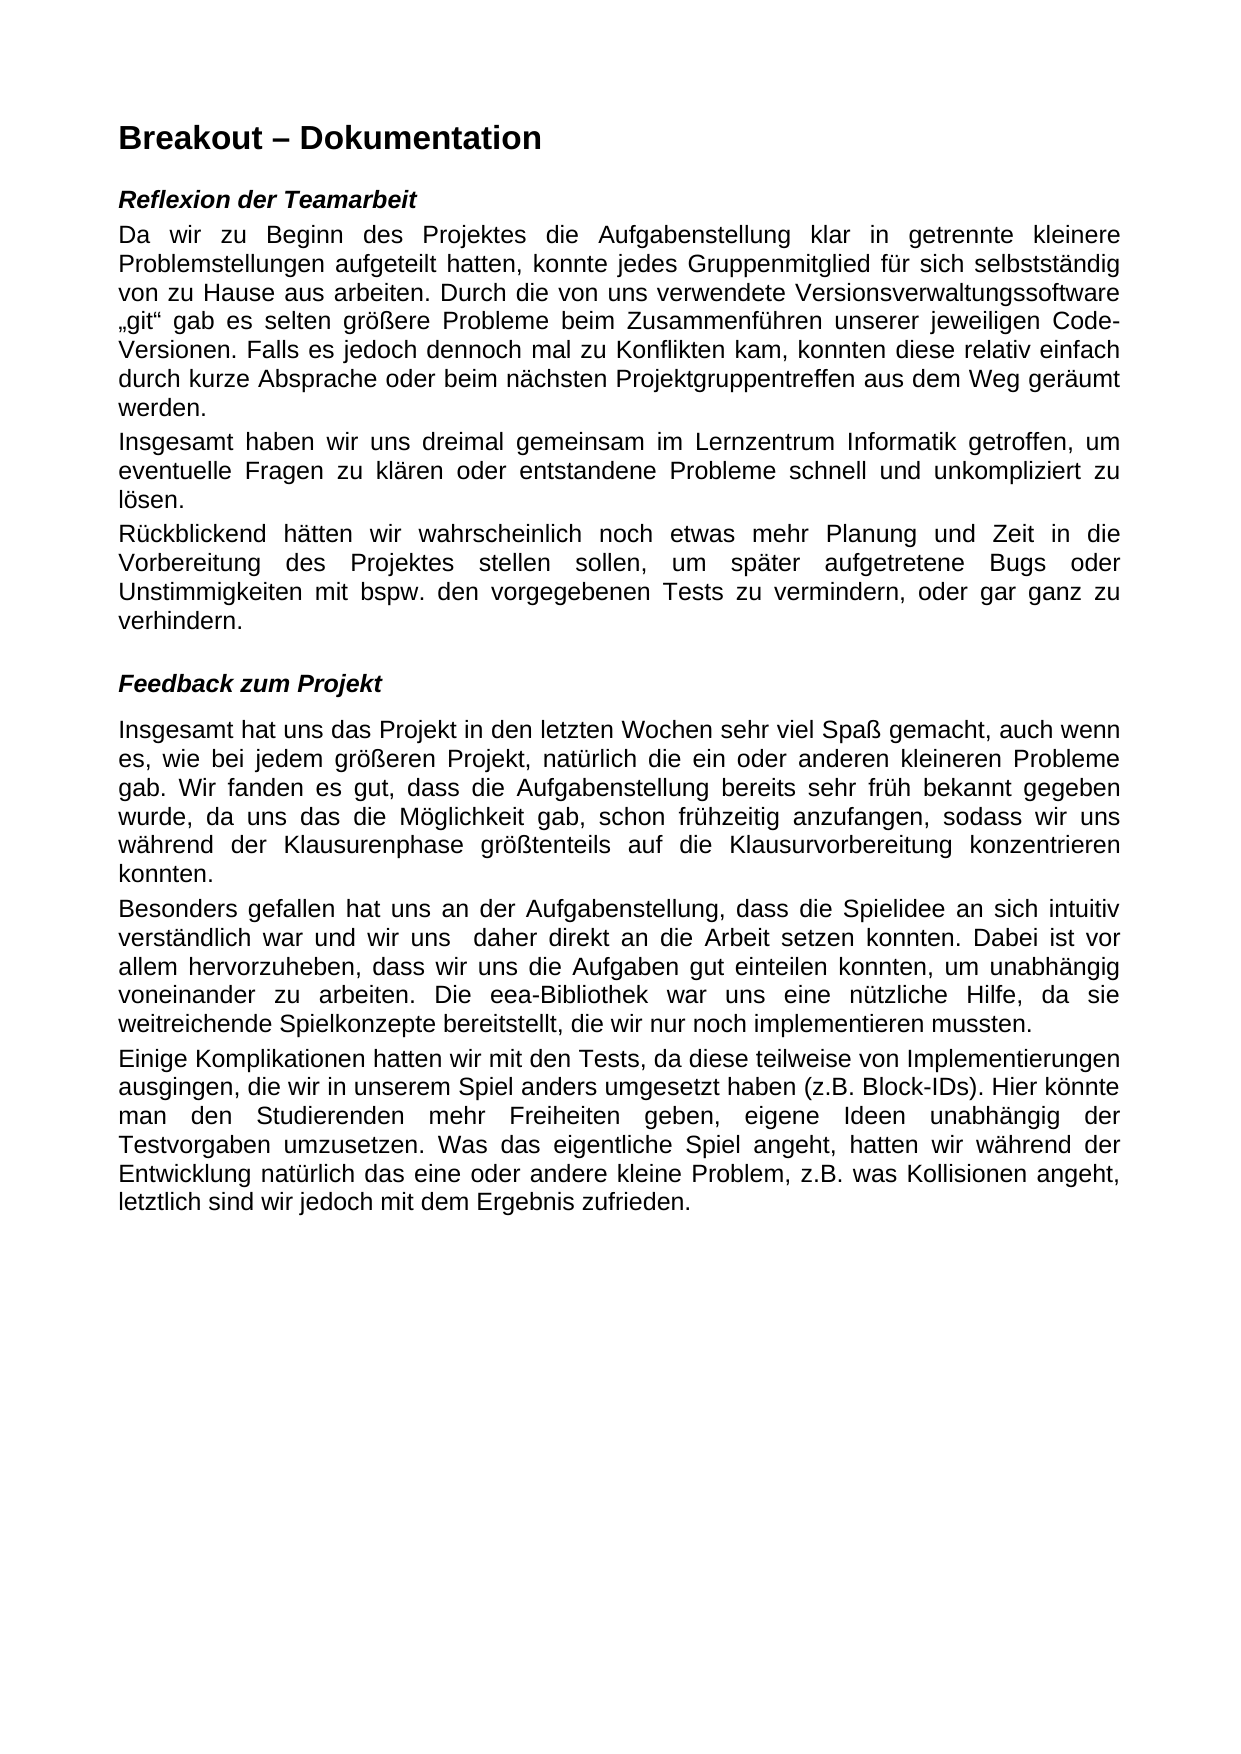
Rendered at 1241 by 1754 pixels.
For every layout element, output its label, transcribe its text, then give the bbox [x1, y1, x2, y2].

text Feedback zum Projekt [118, 669, 1122, 698]
text Reflexion der Teamarbeit [118, 185, 1122, 214]
text Einige Komplikationen hatten wir mit den Tests, da diese teilweise von Implementierungen ausgingen, die wir in unserem Spiel anders umgesetzt haben (z.B. Block-IDs). Hier könnte man den Studierenden mehr Freiheiten geben, eigene Ideen unabhängig der Testvorgaben umzusetzen. Was das eigentliche Spiel angeht, hatten wir während der Entwicklung natürlich das eine oder andere kleine Problem, z.B. was Kollisionen angeht, letztlich sind wir jedoch mit dem Ergebnis zufrieden. [118, 1044, 1122, 1216]
text Besonders gefallen hat uns an der Aufgabenstellung, dass die Spielidee an sich intuitiv verständlich war und wir uns daher direkt an die Arbeit setzen konnten. Dabei ist vor allem hervorzuheben, dass wir uns die Aufgaben gut einteilen konnten, um unabhängig voneinander zu arbeiten. Die eea-Bibliothek war uns eine nützliche Hilfe, da sie weitreichende Spielkonzepte bereitstellt, die wir nur noch implementieren mussten. [118, 894, 1122, 1038]
text Insgesamt haben wir uns dreimal gemeinsam im Lernzentrum Informatik getroffen, um eventuelle Fragen zu klären oder entstandene Probleme schnell und unkompliziert zu lösen. [118, 427, 1122, 513]
text Insgesamt hat uns das Projekt in den letzten Wochen sehr viel Spaß gemacht, auch wenn es, wie bei jedem größeren Projekt, natürlich die ein oder anderen kleineren Probleme gab. Wir fanden es gut, dass die Aufgabenstellung bereits sehr früh bekannt gegeben wurde, da uns das die Möglichkeit gab, schon frühzeitig anzufangen, sodass wir uns während der Klausurenphase größtenteils auf die Klausurvorbereitung konzentrieren konnten. [118, 716, 1122, 888]
text Rückblickend hätten wir wahrscheinlich noch etwas mehr Planung und Zeit in die Vorbereitung des Projektes stellen sollen, um später aufgetretene Bugs oder Unstimmigkeiten mit bspw. den vorgegebenen Tests zu vermindern, oder gar ganz zu verhindern. [118, 519, 1122, 663]
text Da wir zu Beginn des Projektes die Aufgabenstellung klar in getrennte kleinere Problemstellungen aufgeteilt hatten, konnte jedes Gruppenmitglied für sich selbstständig von zu Hause aus arbeiten. Durch die von uns verwendete Versionsverwaltungssoftware „git“ gab es selten größere Probleme beim Zusammenführen unserer jeweiligen Code-Versionen. Falls es jedoch dennoch mal zu Konflikten kam, konnten diese relativ einfach durch kurze Absprache oder beim nächsten Projektgruppentreffen aus dem Weg geräumt werden. [118, 220, 1122, 421]
text Breakout – Dokumentation [118, 118, 1122, 157]
